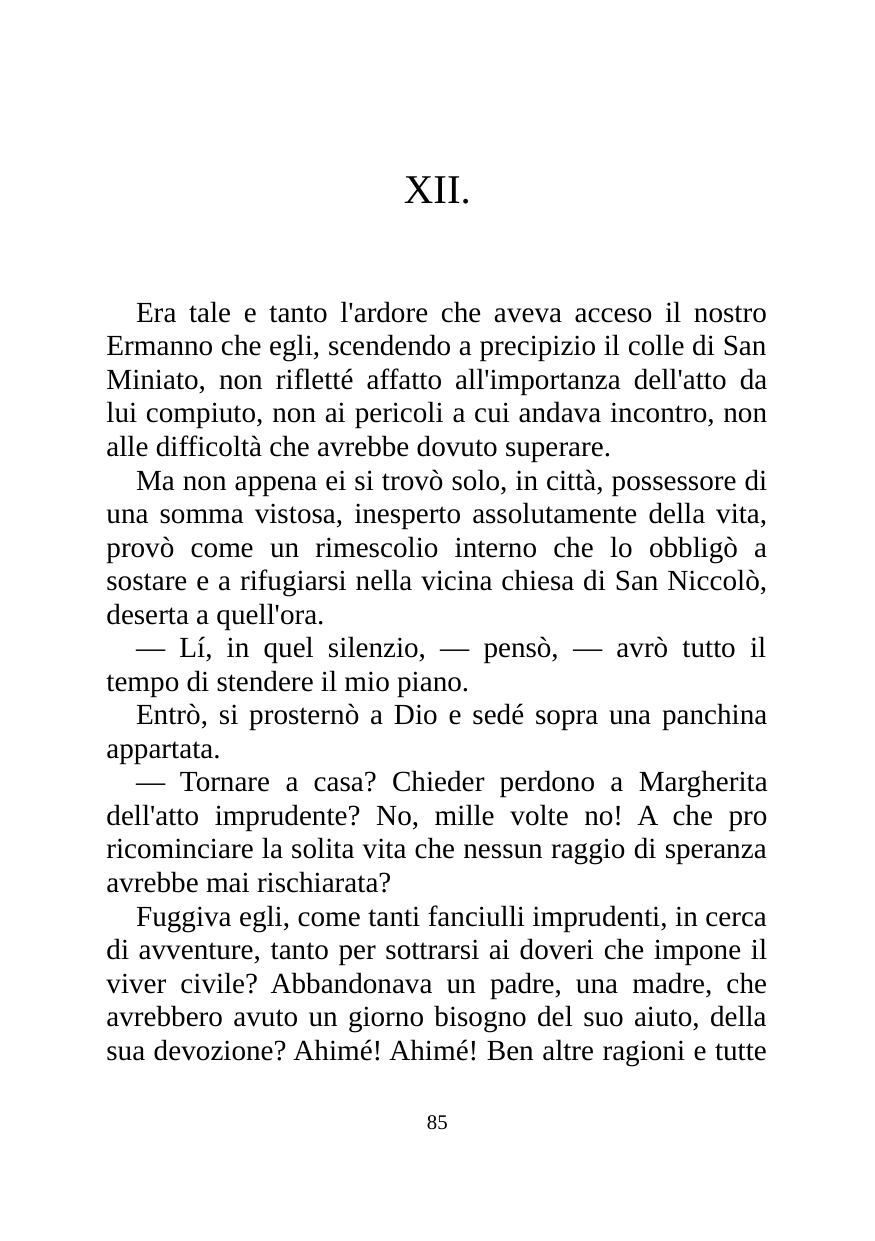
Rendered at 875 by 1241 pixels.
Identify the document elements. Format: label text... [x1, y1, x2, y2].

text Ma non appena ei si trovò solo, in città, possessore di una somma vistosa, inesperto assolutamente della vita, provò come un rimescolio interno che lo obbligò a sostare e a rifugiarsi nella vicina chiesa di San Niccolò, deserta a quell'ora. [106, 463, 768, 630]
subtitle XII. [106, 165, 768, 212]
text Era tale e tanto l'ardore che aveva acceso il nostro Ermanno che egli, scendendo a precipizio il colle di San Miniato, non rifletté affatto all'importanza dell'atto da lui compiuto, non ai pericoli a cui andava incontro, non alle difficoltà che avrebbe dovuto superare. [106, 295, 768, 463]
text Fuggiva egli, come tanti fanciulli imprudenti, in cerca di avventure, tanto per sottrarsi ai doveri che impone il viver civile? Abbandonava un padre, una madre, che avrebbero avuto un giorno bisogno del suo aiuto, della sua devozione? Ahimé! Ahimé! Ben altre ragioni e tutte [106, 899, 768, 1066]
text — Lí, in quel silenzio, — pensò, — avrò tutto il tempo di stendere il mio piano. [106, 630, 768, 697]
text Entrò, si prosternò a Dio e sedé sopra una panchina appartata. [106, 697, 768, 764]
text — Tornare a casa? Chieder perdono a Margherita dell'atto imprudente? No, mille volte no! A che pro ricominciare la solita vita che nessun raggio di speranza avrebbe mai rischiarata? [106, 764, 768, 899]
